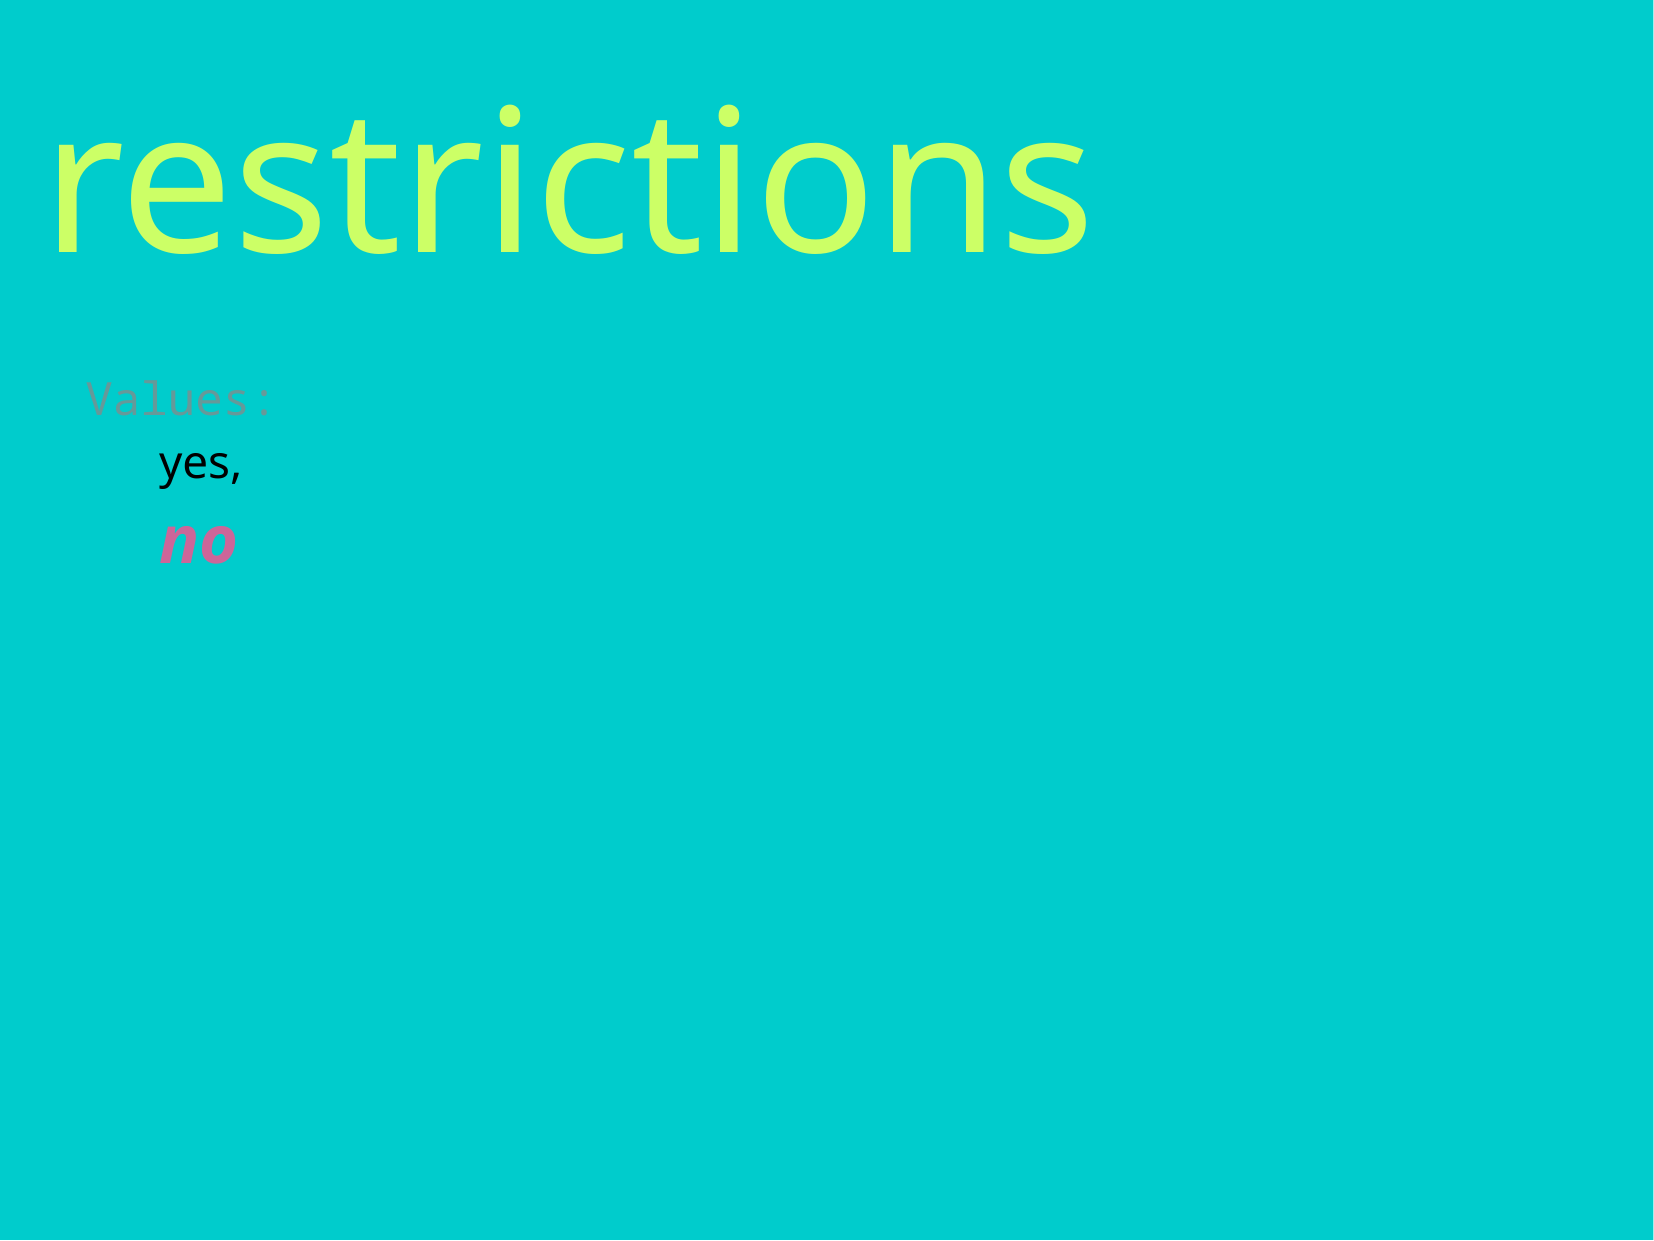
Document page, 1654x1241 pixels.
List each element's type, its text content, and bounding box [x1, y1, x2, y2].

text_box Values: yes, no [70, 359, 321, 602]
text_box restrictions [27, 31, 1009, 351]
